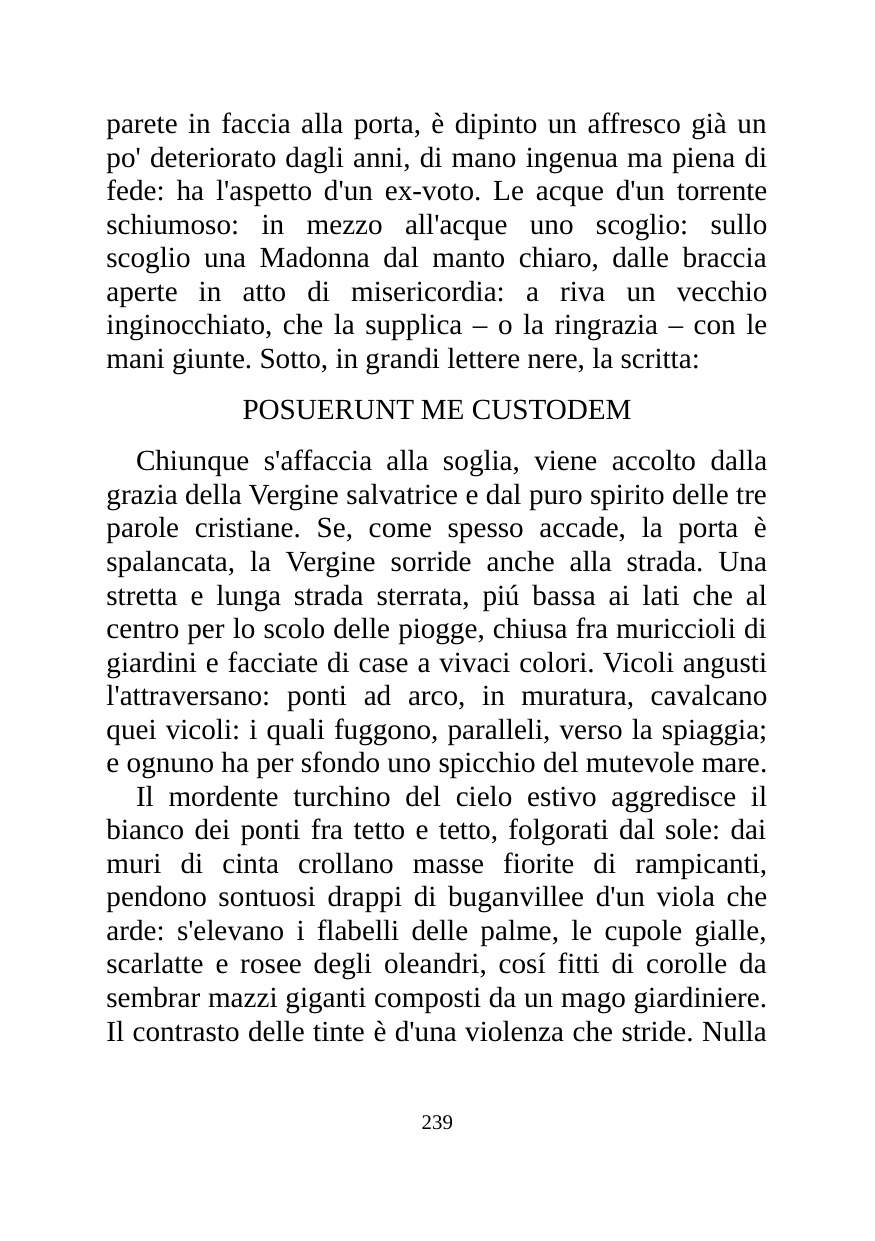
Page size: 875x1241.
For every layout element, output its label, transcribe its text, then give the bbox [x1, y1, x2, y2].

text Chiunque s'affaccia alla soglia, viene accolto dalla grazia della Vergine salvatrice e dal puro spirito delle tre parole cristiane. Se, come spesso accade, la porta è spalancata, la Vergine sorride anche alla strada. Una stretta e lunga strada sterrata, piú bassa ai lati che al centro per lo scolo delle piogge, chiusa fra muriccioli di giardini e facciate di case a vivaci colori. Vicoli angusti l'attraversano: ponti ad arco, in muratura, cavalcano quei vicoli: i quali fuggono, paralleli, verso la spiaggia; e ognuno ha per sfondo uno spicchio del mutevole mare. [106, 443, 768, 779]
text POSUERUNT ME CUSTODEM [106, 392, 768, 426]
text Il mordente turchino del cielo estivo aggredisce il bianco dei ponti fra tetto e tetto, folgorati dal sole: dai muri di cinta crollano masse fiorite di rampicanti, pendono sontuosi drappi di buganvillee d'un viola che arde: s'elevano i flabelli delle palme, le cupole gialle, scarlatte e rosee degli oleandri, cosí fitti di corolle da sembrar mazzi giganti composti da un mago giardiniere. Il contrasto delle tinte è d'una violenza che stride. Nulla [106, 779, 768, 1047]
text parete in faccia alla porta, è dipinto un affresco già un po' deteriorato dagli anni, di mano ingenua ma piena di fede: ha l'aspetto d'un ex-voto. Le acque d'un torrente schiumoso: in mezzo all'acque uno scoglio: sullo scoglio una Madonna dal manto chiaro, dalle braccia aperte in atto di misericordia: a riva un vecchio inginocchiato, che la supplica – o la ringrazia – con le mani giunte. Sotto, in grandi lettere nere, la scritta: [106, 106, 768, 374]
